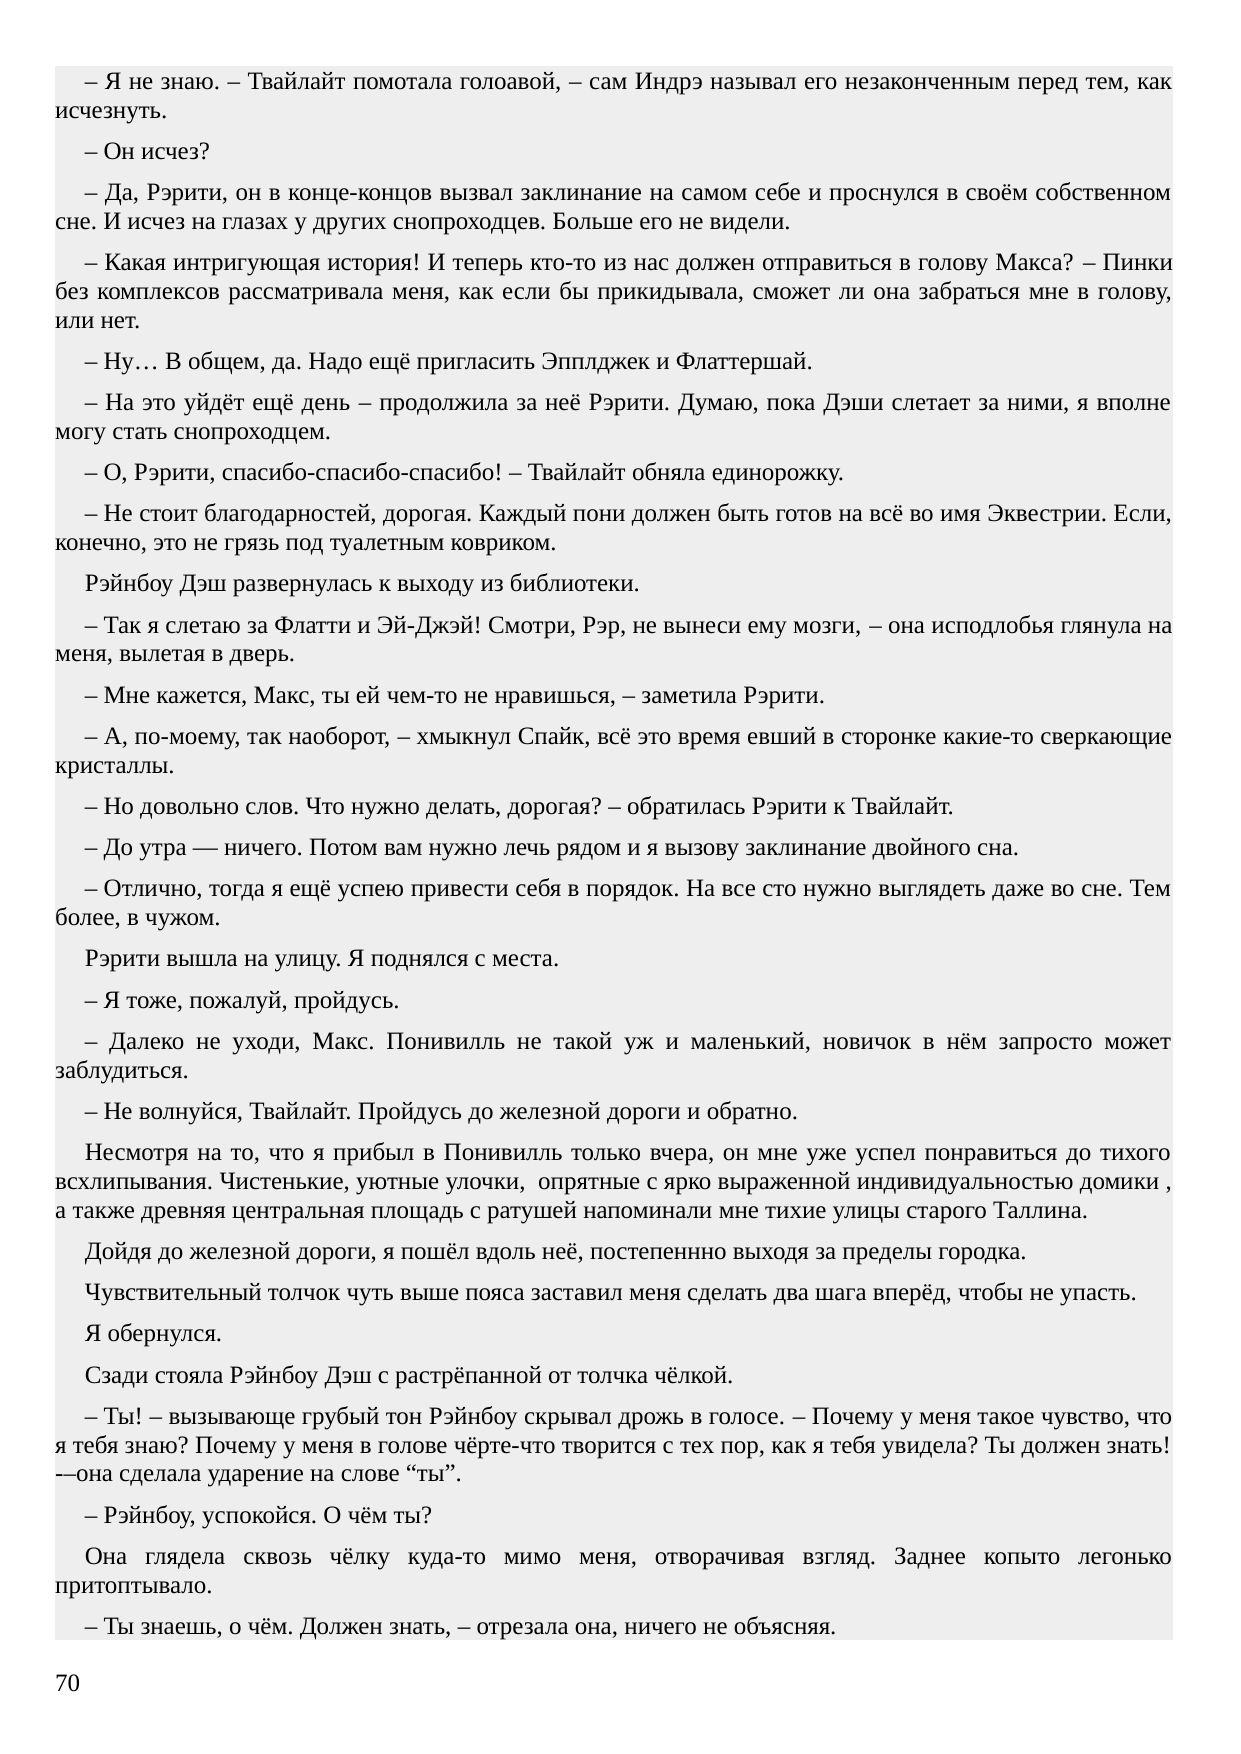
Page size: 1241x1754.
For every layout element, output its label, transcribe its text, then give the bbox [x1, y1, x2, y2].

text – Ты знаешь, о чём. Должен знать, – отрезала она, ничего не объясняя. [55, 1611, 1173, 1640]
text Рэйнбоу Дэш развернулась к выходу из библиотеки. [55, 568, 1173, 597]
text – О, Рэрити, спасибо-спасибо-спасибо! – Твайлайт обняла единорожку. [55, 457, 1173, 486]
text Сзади стояла Рэйнбоу Дэш с растрёпанной от толчка чёлкой. [55, 1360, 1173, 1388]
text – Какая интригующая история! И теперь кто-то из нас должен отправиться в голову Макса? – Пинки без комплексов рассматривала меня, как если бы прикидывала, сможет ли она забраться мне в голову, или нет. [55, 247, 1173, 333]
text Я обернулся. [55, 1318, 1173, 1347]
text – Я не знаю. – Твайлайт помотала голоавой, – сам Индрэ называл его незаконченным перед тем, как исчезнуть. [55, 66, 1173, 123]
text – Я тоже, пожалуй, пройдусь. [55, 985, 1173, 1013]
text – Отлично, тогда я ещё успею привести себя в порядок. На все сто нужно выглядеть даже во сне. Тем более, в чужом. [55, 873, 1173, 931]
text – Он исчез? [55, 136, 1173, 165]
text Несмотря на то, что я прибыл в Понивилль только вчера, он мне уже успел понравиться до тихого всхлипывания. Чистенькие, уютные улочки, опрятные с ярко выраженной индивидуальностью домики , а также древняя центральная площадь с ратушей напоминали мне тихие улицы старого Таллина. [55, 1137, 1173, 1223]
text – Но довольно слов. Что нужно делать, дорогая? – обратилась Рэрити к Твайлайт. [55, 791, 1173, 820]
text Чувствительный толчок чуть выше пояса заставил меня сделать два шага вперёд, чтобы не упасть. [55, 1277, 1173, 1306]
text – На это уйдёт ещё день – продолжила за неё Рэрити. Думаю, пока Дэши слетает за ними, я вполне могу стать снопроходцем. [55, 387, 1173, 445]
text – До утра — ничего. Потом вам нужно лечь рядом и я вызову заклинание двойного сна. [55, 832, 1173, 861]
text – Мне кажется, Макс, ты ей чем-то не нравишься, – заметила Рэрити. [55, 680, 1173, 708]
text Дойдя до железной дороги, я пошёл вдоль неё, постепеннно выходя за пределы городка. [55, 1236, 1173, 1265]
text Рэрити вышла на улицу. Я поднялся с места. [55, 943, 1173, 972]
text – Да, Рэрити, он в конце-концов вызвал заклинание на самом себе и проснулся в своём собственном сне. И исчез на глазах у других снопроходцев. Больше его не видели. [55, 177, 1173, 235]
text – Ты! – вызывающе грубый тон Рэйнбоу скрывал дрожь в голосе. – Почему у меня такое чувство, что я тебя знаю? Почему у меня в голове чёрте-что творится с тех пор, как я тебя увидела? Ты должен знать! -–она сделала ударение на слове “ты”. [55, 1401, 1173, 1487]
text – Так я слетаю за Флатти и Эй-Джэй! Смотри, Рэр, не вынеси ему мозги, – она исподлобья глянула на меня, вылетая в дверь. [55, 610, 1173, 667]
text – Ну… В общем, да. Надо ещё пригласить Эпплджек и Флаттершай. [55, 346, 1173, 375]
text – Рэйнбоу, успокойся. О чём ты? [55, 1500, 1173, 1528]
text – А, по-моему, так наоборот, – хмыкнул Спайк, всё это время евший в сторонке какие-то сверкающие кристаллы. [55, 721, 1173, 778]
text – Не волнуйся, Твайлайт. Пройдусь до железной дороги и обратно. [55, 1096, 1173, 1125]
text – Далеко не уходи, Макс. Понивилль не такой уж и маленький, новичок в нём запросто может заблудиться. [55, 1026, 1173, 1083]
text Она глядела сквозь чёлку куда-то мимо меня, отворачивая взгляд. Заднее копыто легонько притоптывало. [55, 1541, 1173, 1598]
text – Не стоит благодарностей, дорогая. Каждый пони должен быть готов на всё во имя Эквестрии. Если, конечно, это не грязь под туалетным ковриком. [55, 498, 1173, 556]
